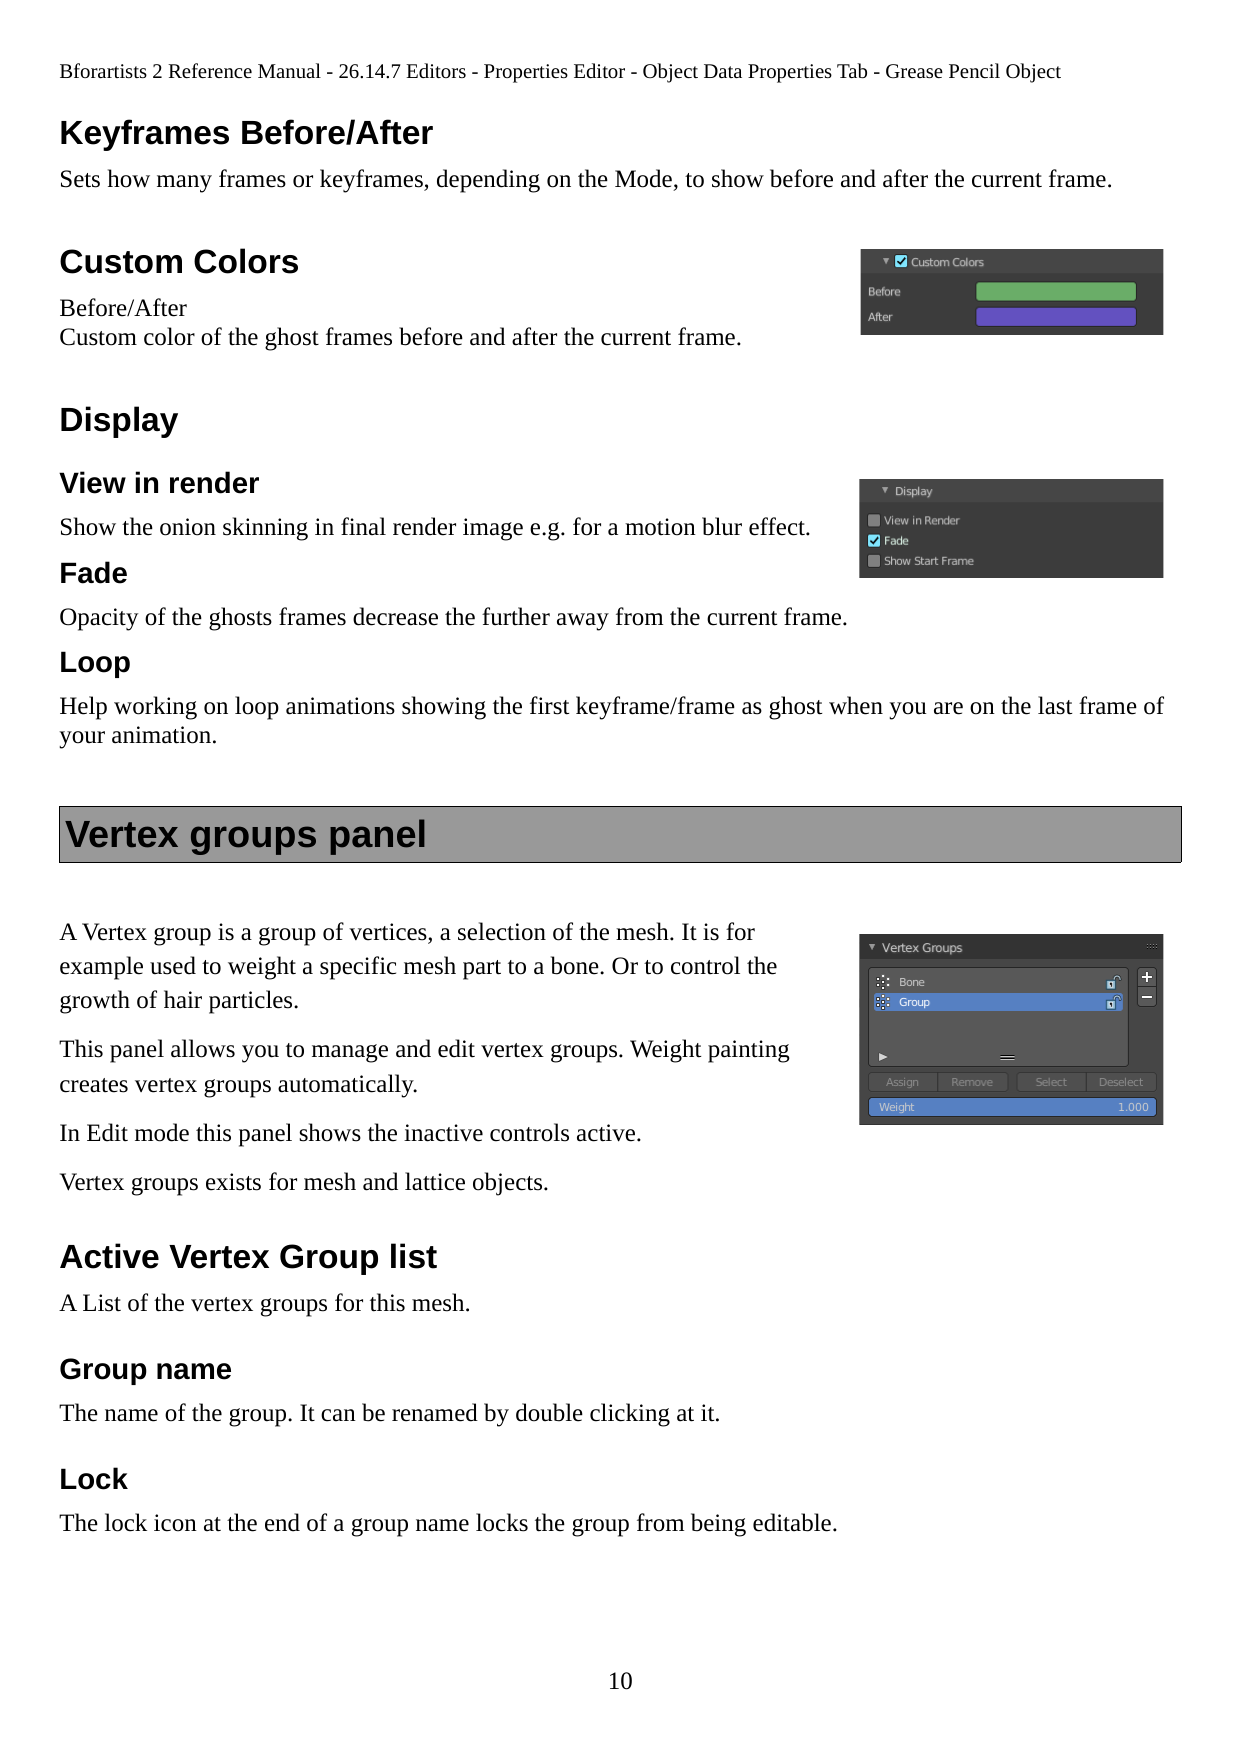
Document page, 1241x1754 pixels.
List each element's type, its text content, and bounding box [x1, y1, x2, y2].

text Show the onion skinning in final render image e.g. for a motion blur effect. [59, 512, 859, 541]
text Opacity of the ghosts frames decrease the further away from the current frame. [59, 602, 1181, 631]
table_header Vertex groups panel [60, 807, 1181, 862]
text A List of the vertex groups for this mesh. [59, 1288, 1181, 1317]
text Vertex groups exists for mesh and lattice objects. [59, 1167, 1181, 1196]
text Before/After [59, 293, 860, 322]
text In Edit mode this panel shows the inactive controls active. [59, 1118, 1181, 1147]
subtitle Custom Colors [59, 242, 1181, 281]
text Help working on loop animations showing the first keyframe/frame as ghost when you are on the last frame of your animation. [59, 691, 1181, 749]
picture [859, 479, 1164, 578]
text The name of the group. It can be renamed by double clicking at it. [59, 1398, 1181, 1427]
text Custom color of the ghost frames before and after the current frame. [59, 322, 1181, 351]
text Sets how many frames or keyframes, depending on the Mode, to show before and after the current frame. [59, 164, 1181, 192]
subtitle View in render [59, 466, 1181, 500]
text A Vertex group is a group of vertices, a selection of the mesh. It is for example used to weight a specific mesh part to a bone. Or to control the growth of hair particles. [59, 917, 1181, 1014]
text This panel allows you to manage and edit vertex groups. Weight painting creates vertex groups automatically. [59, 1034, 859, 1098]
subtitle Active Vertex Group list [59, 1237, 1181, 1276]
subtitle Keyframes Before/After [59, 113, 1181, 151]
text [1164, 293, 1181, 322]
subtitle Lock [59, 1462, 1181, 1496]
text The lock icon at the end of a group name locks the group from being editable. [59, 1508, 1181, 1537]
picture [859, 934, 1164, 1125]
subtitle Display [59, 400, 1181, 439]
subtitle Loop [59, 645, 1181, 679]
picture [860, 249, 1164, 335]
subtitle Fade [59, 556, 1181, 589]
subtitle Group name [59, 1352, 1181, 1386]
